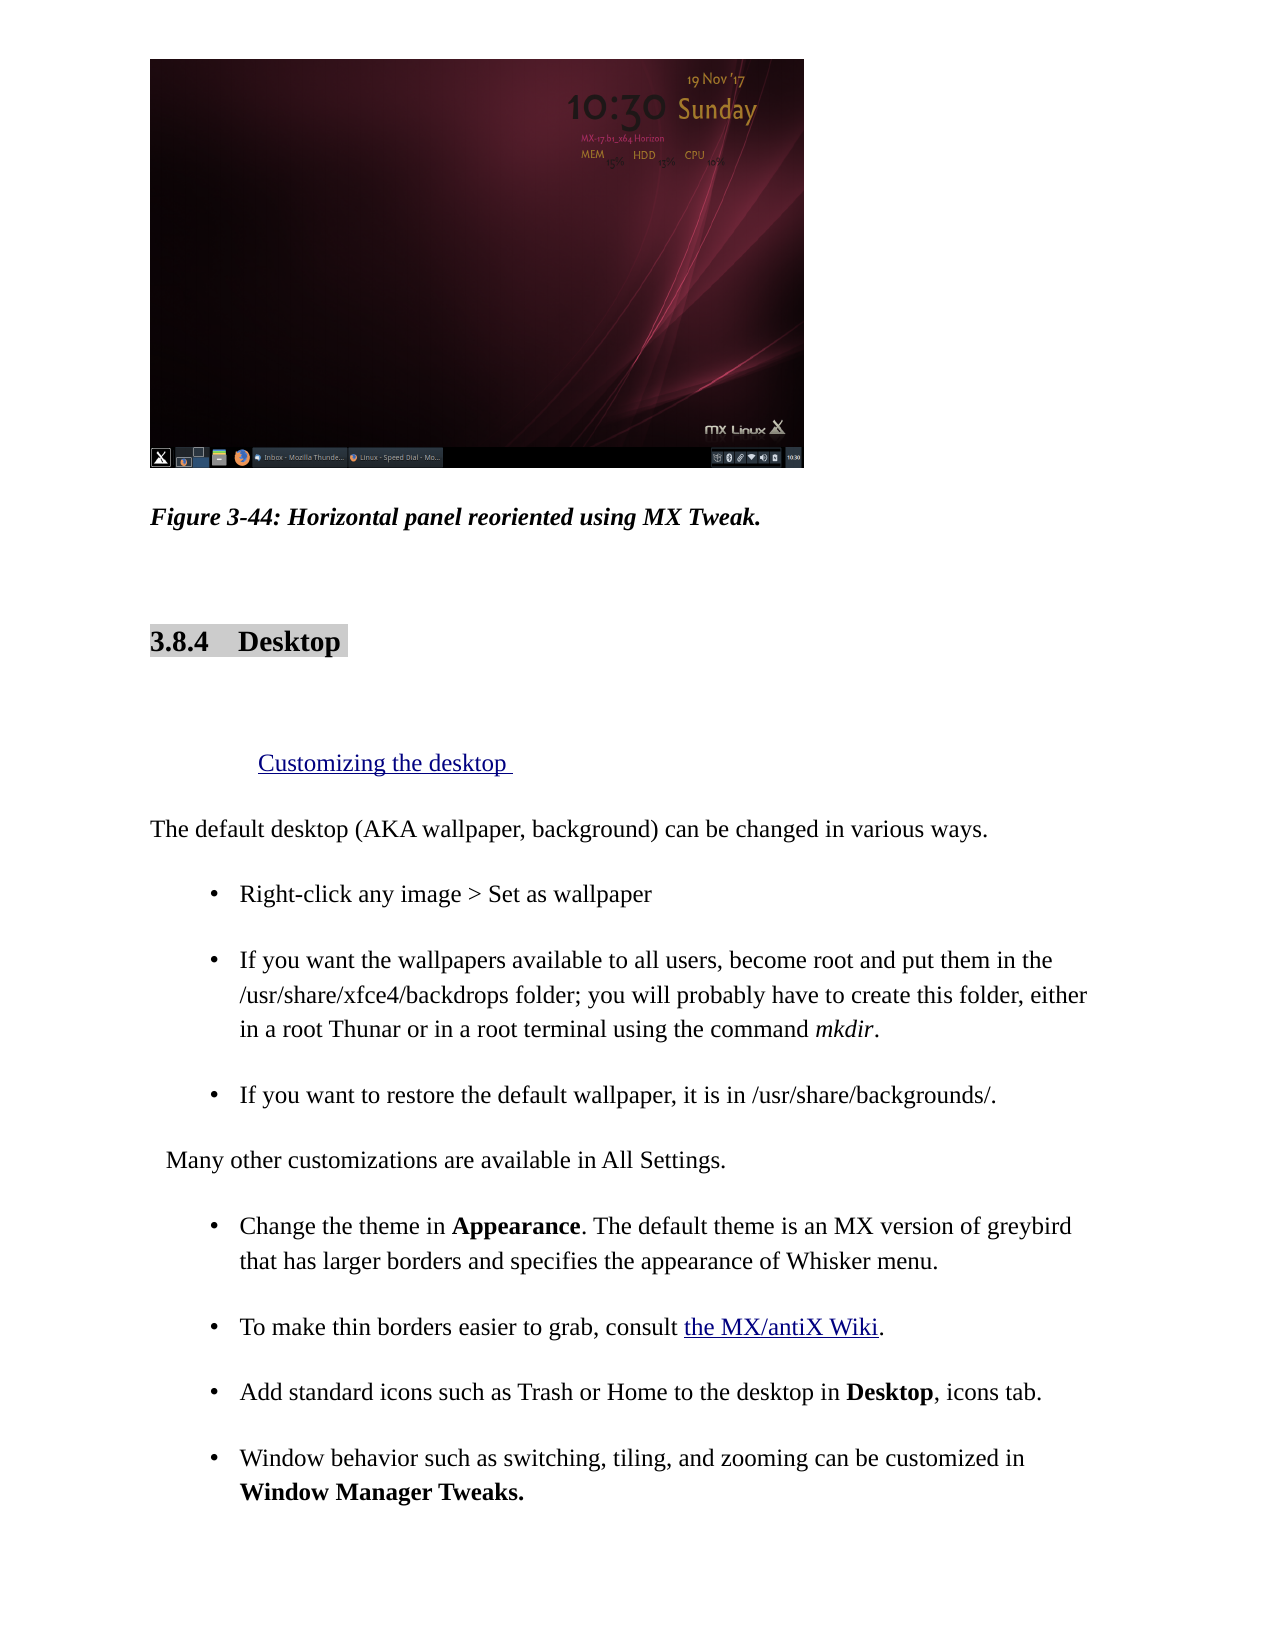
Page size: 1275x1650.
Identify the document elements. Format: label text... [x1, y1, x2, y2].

subtitle 3.8.4 Desktop [150, 623, 1125, 657]
text Many other customizations are available in All Settings. [166, 1146, 1109, 1174]
list To make thin borders easier to grab, consult the MX/antiX Wiki. [210, 1312, 1109, 1340]
list Change the theme in Appearance. The default theme is an MX version of greybird that has larger borders and specifies the appearance of Whisker menu. [210, 1211, 1109, 1274]
text The default desktop (AKA wallpaper, background) can be changed in various ways. [150, 814, 1125, 842]
picture [150, 59, 804, 468]
text Customizing the desktop [150, 688, 1125, 777]
list Right-click any image > Set as wallpaper [210, 879, 1109, 908]
list If you want the wallpapers available to all users, become root and put them in the /usr/share/xfce4/backdrops folder; you will probably have to create this folder, either in a root Thunar or in a root terminal using the command mkdir. [210, 945, 1109, 1043]
list Window behavior such as switching, tiling, and zooming can be customized in Window Manager Tweaks. [210, 1443, 1109, 1506]
list Add standard icons such as Trash or Home to the desktop in Desktop, icons tab. [210, 1377, 1109, 1406]
text Figure 3-44: Horizontal panel reoriented using MX Tweak. [150, 502, 1125, 530]
list If you want to restore the default wallpaper, it is in /usr/share/backgrounds/. [210, 1080, 1109, 1109]
